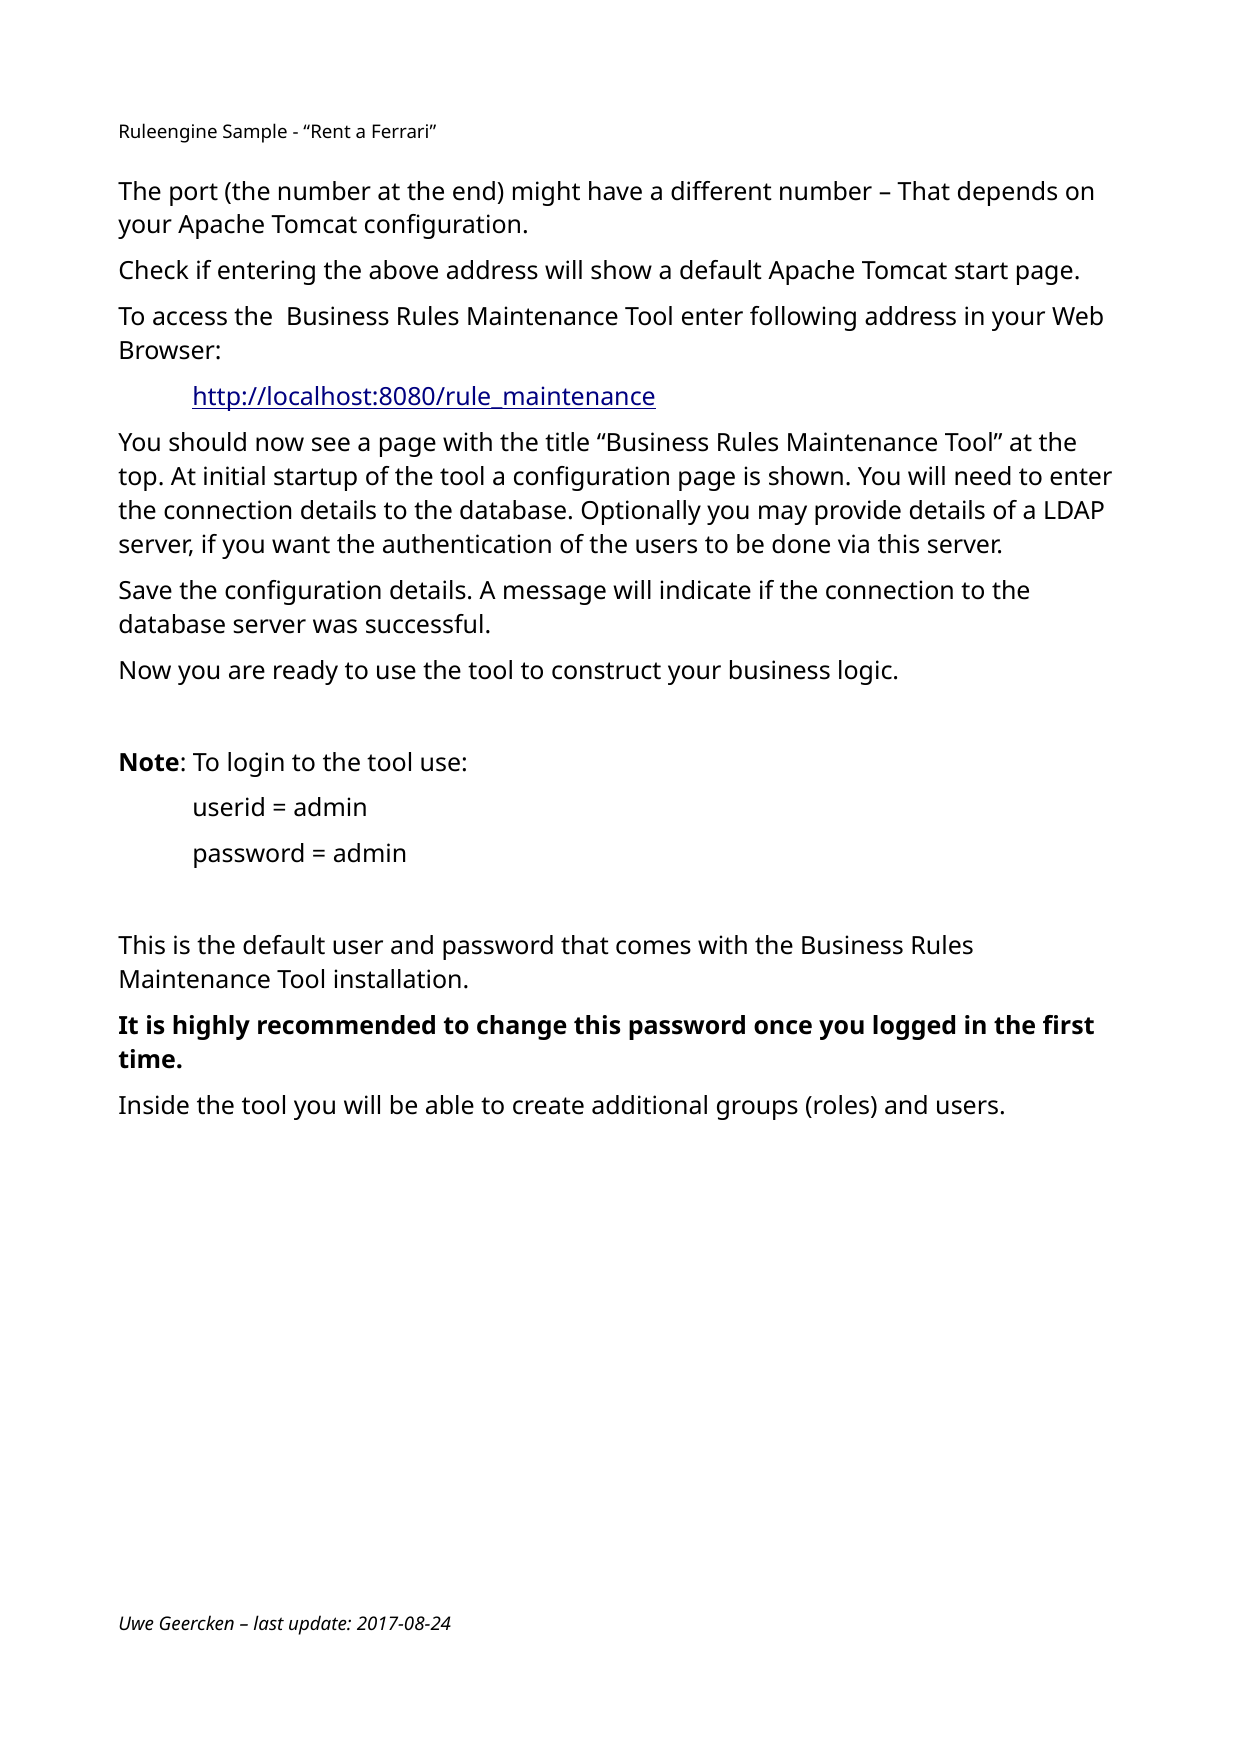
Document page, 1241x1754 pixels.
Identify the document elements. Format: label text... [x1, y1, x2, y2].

text http://localhost:8080/rule_maintenance [118, 379, 1122, 413]
text Note: To login to the tool use: [118, 744, 1122, 778]
text Inside the tool you will be able to create additional groups (roles) and users. [118, 1087, 1122, 1121]
text password = admin [118, 836, 1122, 870]
text userid = admin [118, 790, 1122, 824]
text The port (the number at the end) might have a different number – That depends on your Apache Tomcat configuration. [118, 173, 1122, 241]
text Save the configuration details. A message will indicate if the connection to the database server was successful. [118, 573, 1122, 641]
text It is highly recommended to change this password once you logged in the first time. [118, 1007, 1122, 1076]
text This is the default user and password that comes with the Business Rules Maintenance Tool installation. [118, 927, 1122, 996]
text Now you are ready to use the tool to construct your business logic. [118, 652, 1122, 687]
text To access the Business Rules Maintenance Tool enter following address in your Web Browser: [118, 299, 1122, 367]
text Check if entering the above address will show a default Apache Tomcat start page. [118, 253, 1122, 287]
text You should now see a page with the title “Business Rules Maintenance Tool” at the top. At initial startup of the tool a configuration page is shown. You will need to enter the connection details to the database. Optionally you may provide details of a LDAP server, if you want the authentication of the users to be done via this server. [118, 424, 1122, 561]
